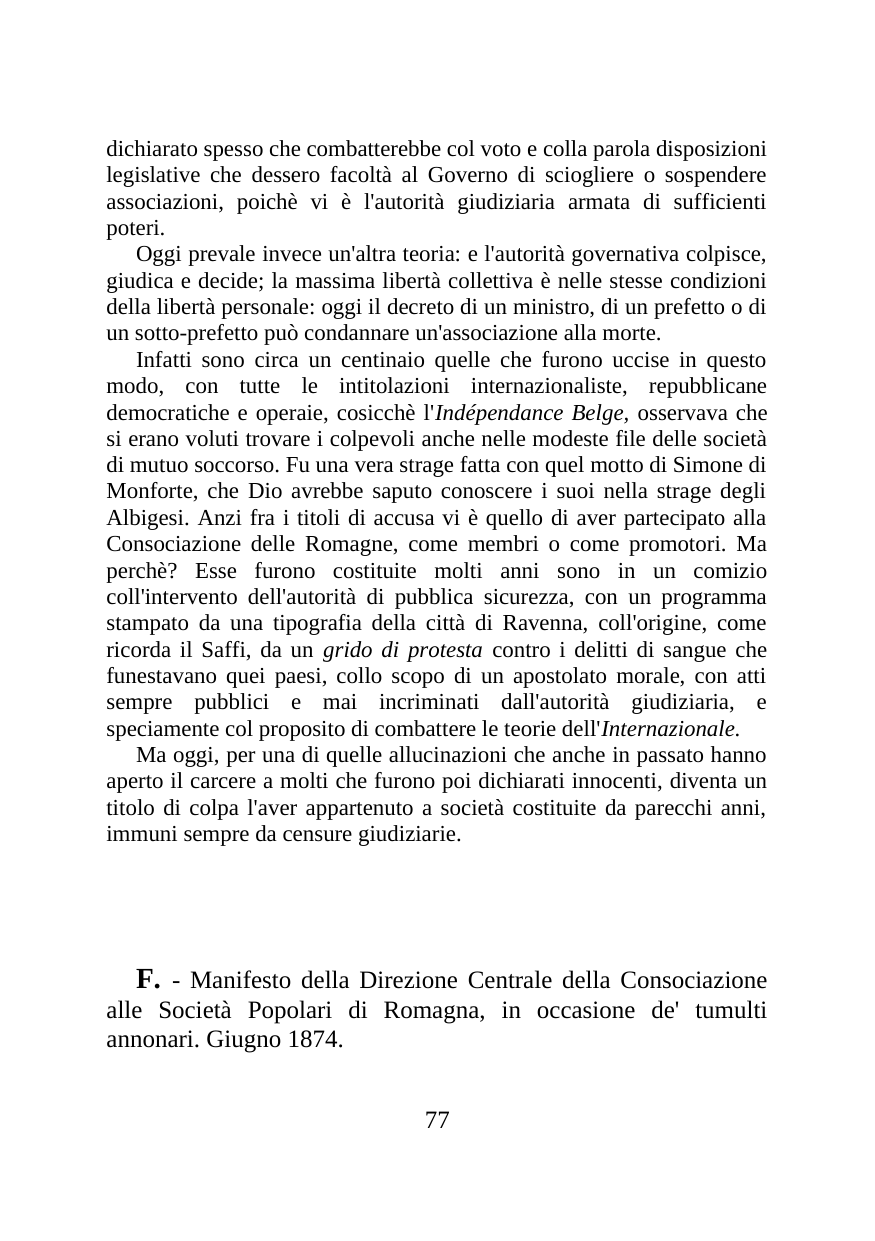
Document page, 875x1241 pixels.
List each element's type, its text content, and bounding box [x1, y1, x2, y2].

text F. - Manifesto della Direzione Centrale della Consociazione alle Società Popolari di Romagna, in occasione de' tumulti annonari. Giugno 1874. [106, 962, 768, 1053]
text Infatti sono circa un centinaio quelle che furono uccise in questo modo, con tutte le intitolazioni internazionaliste, repubblicane democratiche e operaie, cosicchè l'Indépendance Belge, osservava che si erano voluti trovare i colpevoli anche nelle modeste file delle società di mutuo soccorso. Fu una vera strage fatta con quel motto di Simone di Monforte, che Dio avrebbe saputo conoscere i suoi nella strage degli Albigesi. Anzi fra i titoli di accusa vi è quello di aver partecipato alla Consociazione delle Romagne, come membri o come promotori. Ma perchè? Esse furono costituite molti anni sono in un comizio coll'intervento dell'autorità di pubblica sicurezza, con un programma stampato da una tipografia della città di Ravenna, coll'origine, come ricorda il Saffi, da un grido di protesta contro i delitti di sangue che funestavano quei paesi, collo scopo di un apostolato morale, con atti sempre pubblici e mai incriminati dall'autorità giudiziaria, e speciamente col proposito di combattere le teorie dell'Internazionale. [106, 346, 768, 741]
text Ma oggi, per una di quelle allucinazioni che anche in passato hanno aperto il carcere a molti che furono poi dichiarati innocenti, diventa un titolo di colpa l'aver appartenuto a società costituite da parecchi anni, immuni sempre da censure giudiziarie. [106, 741, 768, 847]
text dichiarato spesso che combatterebbe col voto e colla parola disposizioni legislative che dessero facoltà al Governo di sciogliere o sospendere associazioni, poichè vi è l'autorità giudiziaria armata di sufficienti poteri. [106, 135, 768, 240]
text Oggi prevale invece un'altra teoria: e l'autorità governativa colpisce, giudica e decide; la massima libertà collettiva è nelle stesse condizioni della libertà personale: oggi il decreto di un ministro, di un prefetto o di un sotto-prefetto può condannare un'associazione alla morte. [106, 240, 768, 346]
